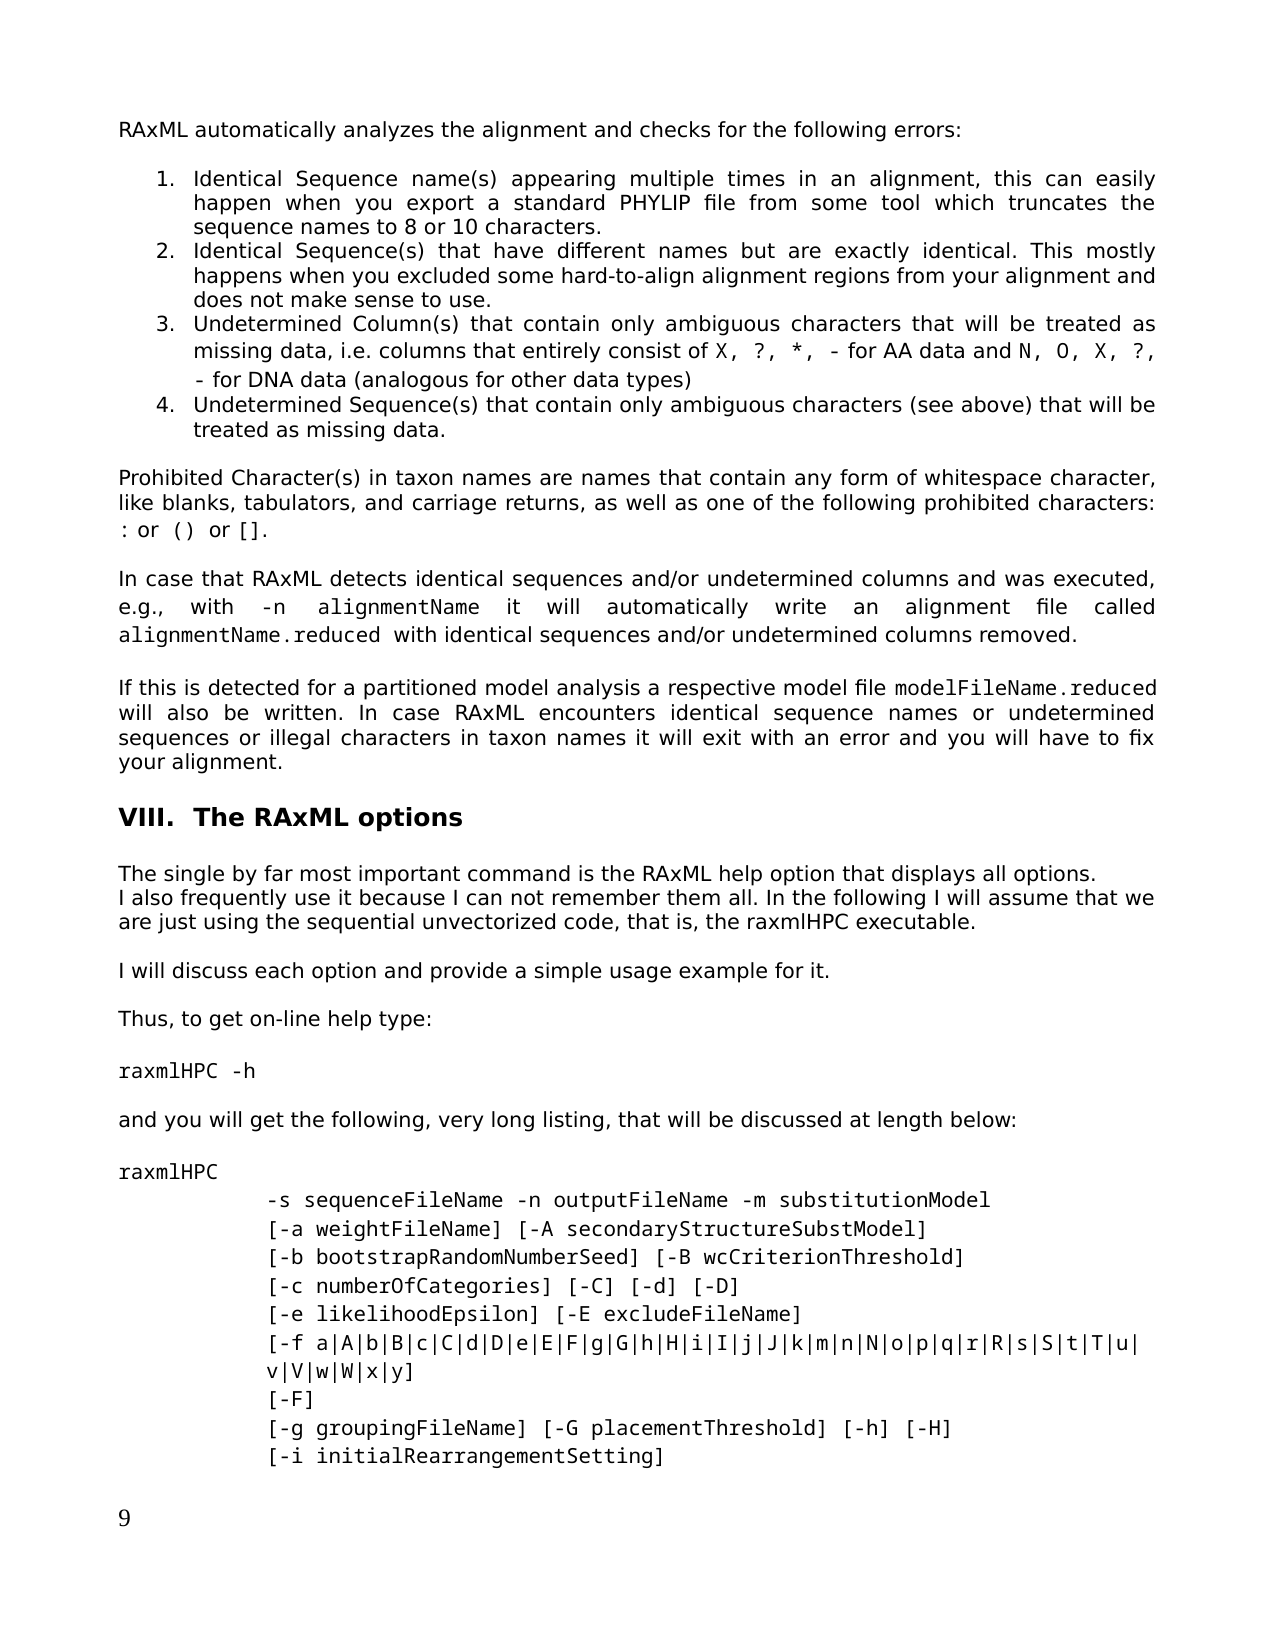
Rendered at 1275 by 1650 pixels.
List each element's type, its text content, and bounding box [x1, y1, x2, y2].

list Identical Sequence name(s) appearing multiple times in an alignment, this can easily happen when you export a standard PHYLIP file from some tool which truncates the sequence names to 8 or 10 characters. [156, 167, 1157, 239]
text [-e likelihoodEpsilon] [-E excludeFileName] [118, 1299, 1157, 1328]
text If this is detected for a partitioned model analysis a respective model file modelFileName.reduced will also be written. In case RAxML encounters identical sequence names or undetermined sequences or illegal characters in taxon names it will exit with an error and you will have to fix your alignment. [118, 673, 1157, 774]
text [-a weightFileName] [-A secondaryStructureSubstModel] [118, 1214, 1157, 1242]
text raxmlHPC [118, 1157, 1157, 1186]
text The single by far most important command is the RAxML help option that displays all options. [118, 862, 1157, 886]
text [-i initialRearrangementSetting] [118, 1441, 1157, 1470]
list Undetermined Sequence(s) that contain only ambiguous characters (see above) that will be treated as missing data. [156, 393, 1157, 442]
text [-f a|A|b|B|c|C|d|D|e|E|F|g|G|h|H|i|I|j|J|k|m|n|N|o|p|q|r|R|s|S|t|T|u| v|V|w|W|x|y] [118, 1328, 1157, 1384]
list Undetermined Column(s) that contain only ambiguous characters that will be treated as missing data, i.e. columns that entirely consist of X, ?, *, - for AA data and N, O, X, ?, - for DNA data (analogous for other data types) [156, 312, 1157, 393]
list The RAxML options [118, 803, 1157, 832]
text RAxML automatically analyzes the alignment and checks for the following errors: [118, 118, 1157, 142]
text [-F] [118, 1384, 1157, 1413]
text I will discuss each option and provide a simple usage example for it. [118, 959, 1157, 983]
text raxmlHPC -h [118, 1056, 1157, 1084]
text In case that RAxML detects identical sequences and/or undetermined columns and was executed, e.g., with -n alignmentName it will automatically write an alignment file called alignmentName.reduced with identical sequences and/or undetermined columns removed. [118, 567, 1157, 649]
text [-b bootstrapRandomNumberSeed] [-B wcCriterionThreshold] [118, 1242, 1157, 1271]
text -s sequenceFileName -n outputFileName -m substitutionModel [118, 1186, 1157, 1214]
text Prohibited Character(s) in taxon names are names that contain any form of whitespace character, like blanks, tabulators, and carriage returns, as well as one of the following prohibited characters: : or () or []. [118, 466, 1157, 543]
text [-c numberOfCategories] [-C] [-d] [-D] [118, 1271, 1157, 1299]
text I also frequently use it because I can not remember them all. In the following I will assume that we are just using the sequential unvectorized code, that is, the raxmlHPC executable. [118, 886, 1157, 934]
text and you will get the following, very long listing, that will be discussed at length below: [118, 1108, 1157, 1133]
text Thus, to get on-line help type: [118, 1007, 1157, 1032]
list Identical Sequence(s) that have different names but are exactly identical. This mostly happens when you excluded some hard-to-align alignment regions from your alignment and does not make sense to use. [156, 239, 1157, 312]
text [-g groupingFileName] [-G placementThreshold] [-h] [-H] [118, 1413, 1157, 1441]
